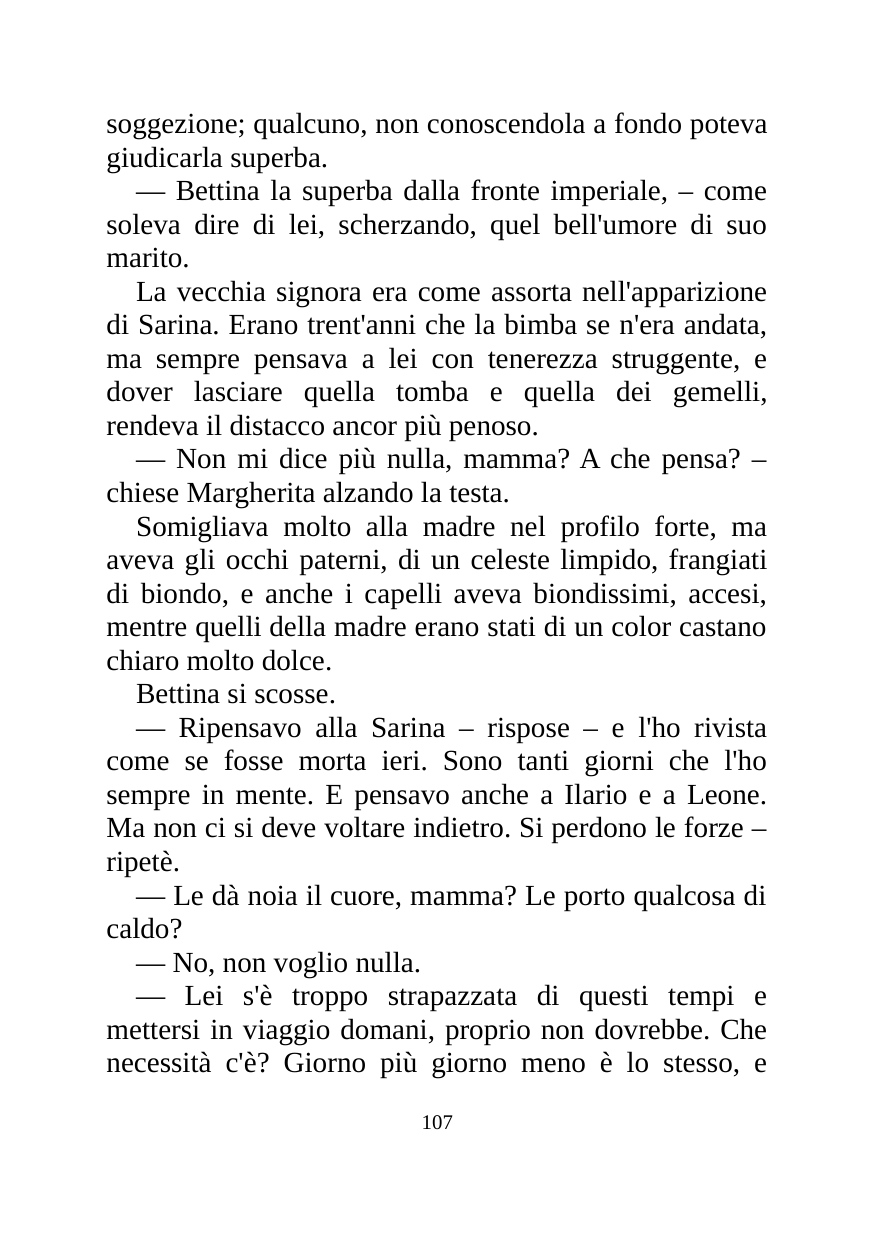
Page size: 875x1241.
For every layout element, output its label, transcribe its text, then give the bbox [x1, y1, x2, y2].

text — Lei s'è troppo strapazzata di questi tempi e mettersi in viaggio domani, proprio non dovrebbe. Che necessità c'è? Giorno più giorno meno è lo stesso, e [106, 978, 768, 1079]
text Bettina si scosse. [106, 676, 768, 710]
text Somigliava molto alla madre nel profilo forte, ma aveva gli occhi paterni, di un celeste limpido, frangiati di biondo, e anche i capelli aveva biondissimi, accesi, mentre quelli della madre erano stati di un color castano chiaro molto dolce. [106, 509, 768, 676]
text soggezione; qualcuno, non conoscendola a fondo poteva giudicarla superba. [106, 106, 768, 173]
text — Bettina la superba dalla fronte imperiale, – come soleva dire di lei, scherzando, quel bell'umore di suo marito. [106, 173, 768, 274]
text — Non mi dice più nulla, mamma? A che pensa? – chiese Margherita alzando la testa. [106, 442, 768, 509]
text — No, non voglio nulla. [106, 945, 768, 978]
text La vecchia signora era come assorta nell'apparizione di Sarina. Erano trent'anni che la bimba se n'era andata, ma sempre pensava a lei con tenerezza struggente, e dover lasciare quella tomba e quella dei gemelli, rendeva il distacco ancor più penoso. [106, 274, 768, 442]
text — Ripensavo alla Sarina – rispose – e l'ho rivista come se fosse morta ieri. Sono tanti giorni che l'ho sempre in mente. E pensavo anche a Ilario e a Leone. Ma non ci si deve voltare indietro. Si perdono le forze – ripetè. [106, 710, 768, 878]
text — Le dà noia il cuore, mamma? Le porto qualcosa di caldo? [106, 878, 768, 945]
